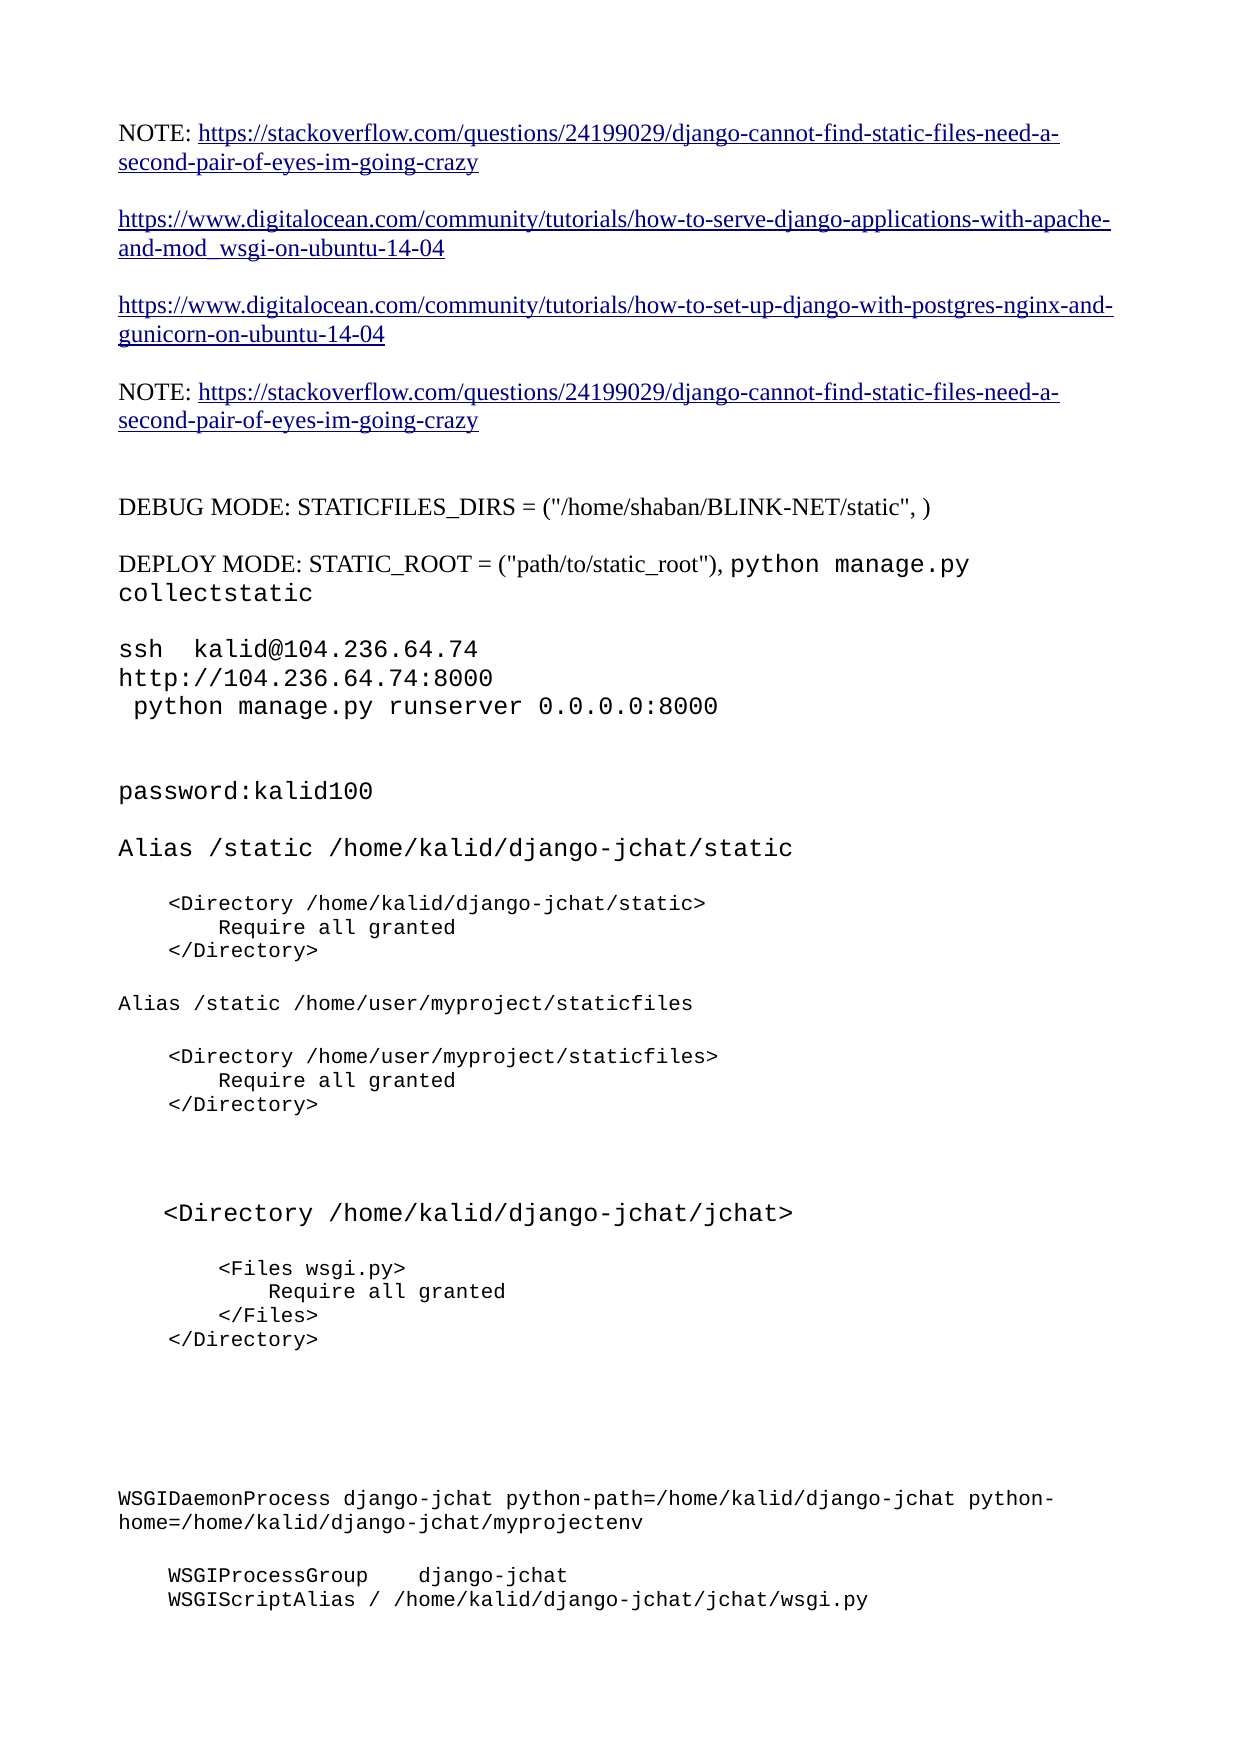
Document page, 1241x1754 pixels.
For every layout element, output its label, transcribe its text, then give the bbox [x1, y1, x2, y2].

text <Files wsgi.py> [118, 1258, 1122, 1282]
text </Directory> [118, 1094, 1122, 1117]
text DEPLOY MODE: STATIC_ROOT = ("path/to/static_root"), python manage.py collectstatic [118, 549, 1122, 608]
text https://www.digitalocean.com/community/tutorials/how-to-set-up-django-with-postgres-nginx-and-gunicorn-on-ubuntu-14-04 [118, 291, 1122, 348]
text password:kalid100 [118, 778, 1122, 807]
text https://www.digitalocean.com/community/tutorials/how-to-serve-django-applications-with-apache-and-mod_wsgi-on-ubuntu-14-04 [118, 204, 1122, 262]
text Alias /static /home/kalid/django-jchat/static [118, 835, 1122, 863]
text Alias /static /home/user/myproject/staticfiles [118, 993, 1122, 1017]
text Require all granted [118, 917, 1122, 940]
text WSGIDaemonProcess django-jchat python-path=/home/kalid/django-jchat python-home=/home/kalid/django-jchat/myprojectenv [118, 1488, 1122, 1536]
text <Directory /home/user/myproject/staticfiles> [118, 1047, 1122, 1070]
text Require all granted [118, 1282, 1122, 1305]
text Require all granted [118, 1070, 1122, 1094]
text ssh kalid@104.236.64.74 [118, 637, 1122, 665]
text http://104.236.64.74:8000 [118, 665, 1122, 693]
text </Directory> [118, 1329, 1122, 1352]
text python manage.py runserver 0.0.0.0:8000 [118, 693, 1122, 722]
text NOTE: https://stackoverflow.com/questions/24199029/django-cannot-find-static-files-need-a-second-pair-of-eyes-im-going-crazy [118, 118, 1122, 176]
text </Files> [118, 1305, 1122, 1329]
text DEBUG MODE: STATICFILES_DIRS = ("/home/shaban/BLINK-NET/static", ) [118, 492, 1122, 521]
text WSGIProcessGroup django-jchat [118, 1565, 1122, 1589]
text WSGIScriptAlias / /home/kalid/django-jchat/jchat/wsgi.py [118, 1589, 1122, 1612]
text </Directory> [118, 940, 1122, 964]
text <Directory /home/kalid/django-jchat/static> [118, 893, 1122, 917]
text <Directory /home/kalid/django-jchat/jchat> [118, 1200, 1122, 1228]
text NOTE: https://stackoverflow.com/questions/24199029/django-cannot-find-static-files-need-a-second-pair-of-eyes-im-going-crazy [118, 377, 1122, 434]
